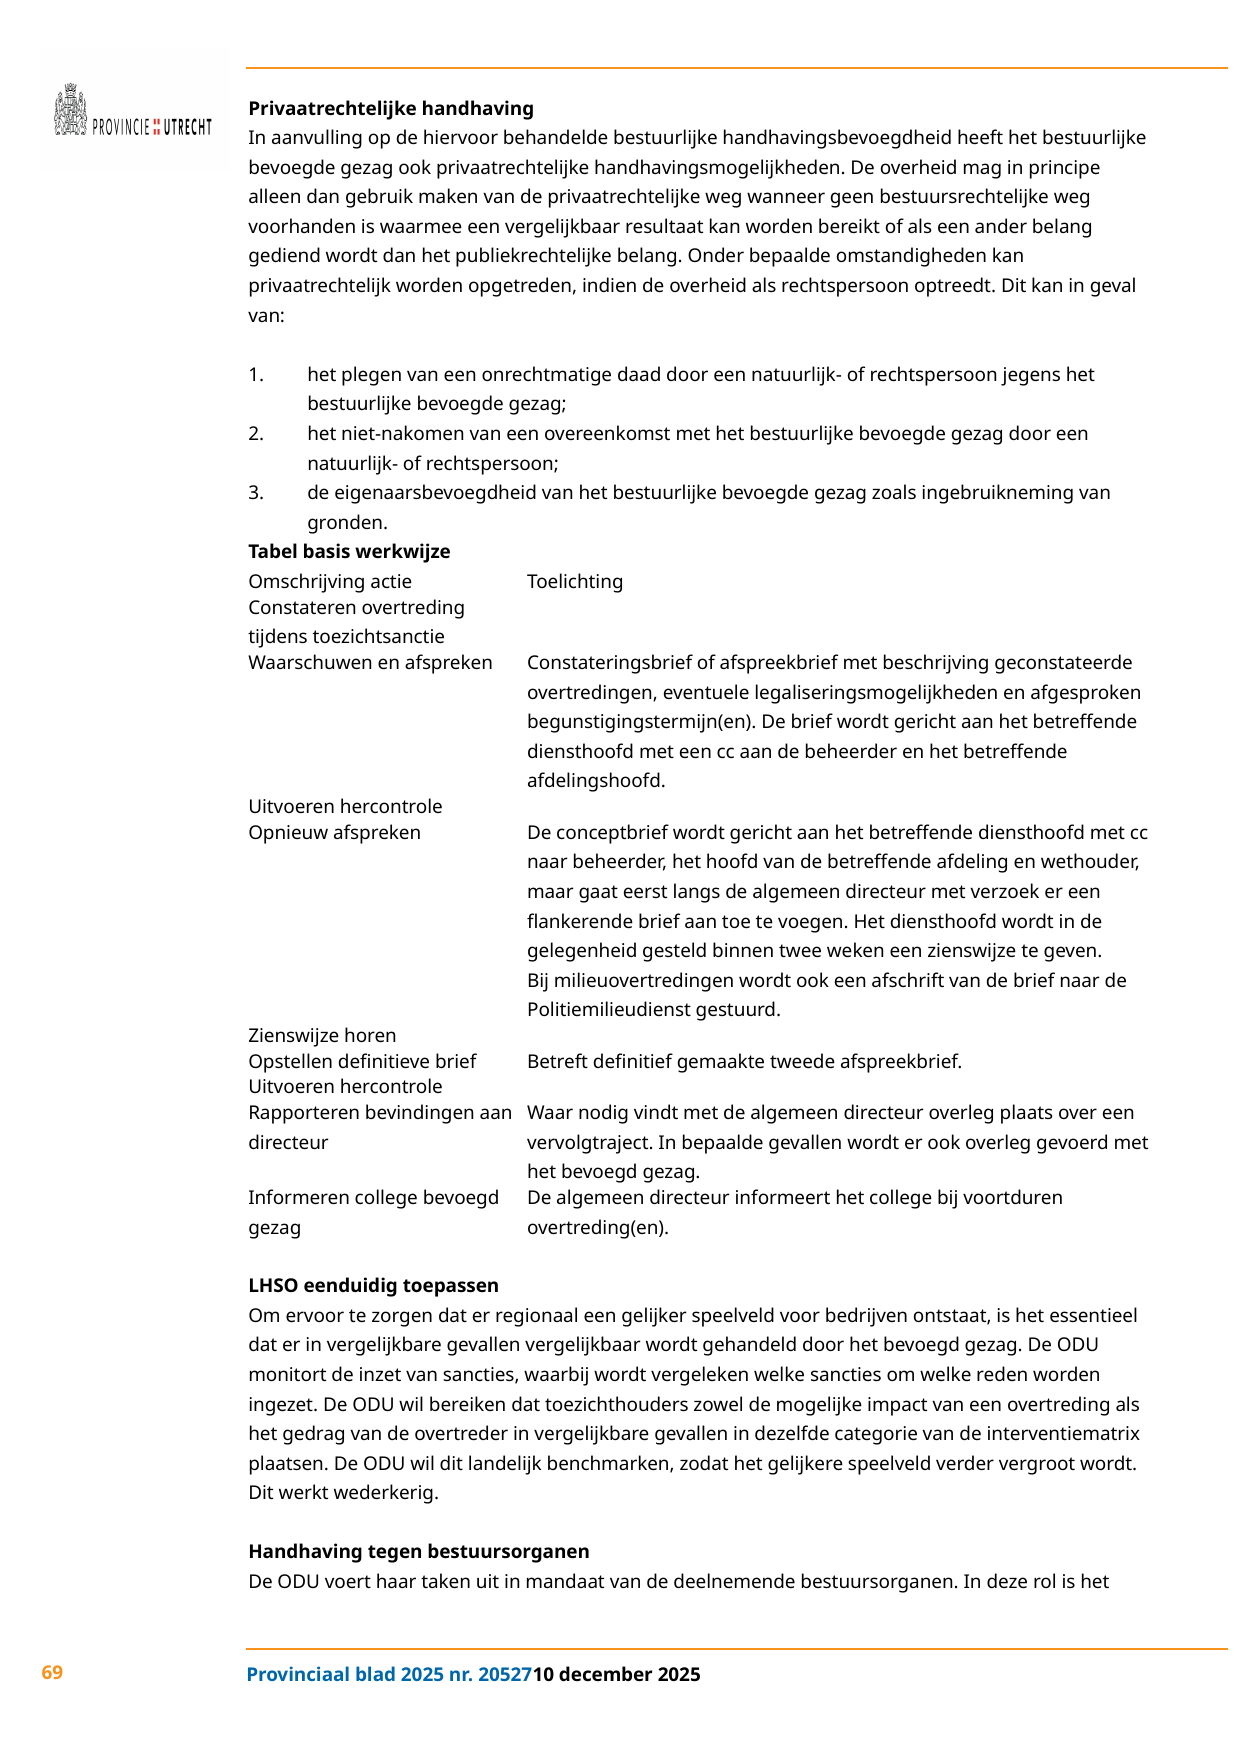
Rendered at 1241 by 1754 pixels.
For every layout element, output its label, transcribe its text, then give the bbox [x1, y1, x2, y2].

table_cell [527, 1022, 1152, 1048]
table_cell Constateringsbrief of afspreekbrief met beschrijving geconstateerde overtredingen, eventuele legaliseringsmogelijkheden en afgesproken begunstigingstermijn(en). De brief wordt gericht aan het betreffende diensthoofd met een cc aan de beheerder en het betreffende afdelingshoofd. [527, 649, 1152, 793]
table_cell Constateren overtreding tijdens toezichtsanctie [248, 594, 527, 649]
list de eigenaarsbevoegdheid van het bestuurlijke bevoegde gezag zoals ingebruikneming van gronden. [248, 479, 1152, 535]
picture [41, 47, 231, 172]
table_cell De conceptbrief wordt gericht aan het betreffende diensthoofd met cc naar beheerder, het hoofd van de betreffende afdeling en wethouder, maar gaat eerst langs de algemeen directeur met verzoek er een flankerende brief aan toe te voegen. Het diensthoofd wordt in de gelegenheid gesteld binnen twee weken een zienswijze te geven. Bij milieuovertredingen wordt ook een afschrift van de brief naar de Politiemilieudienst gestuurd. [527, 819, 1152, 1022]
table_cell Opstellen definitieve brief [248, 1048, 527, 1074]
table_cell Opnieuw afspreken [248, 819, 527, 1022]
list het niet-nakomen van een overeenkomst met het bestuurlijke bevoegde gezag door een natuurlijk- of rechtspersoon; [248, 420, 1152, 476]
table_cell Betreft definitief gemaakte tweede afspreekbrief. [527, 1048, 1152, 1074]
text Handhaving tegen bestuursorganen [248, 1539, 1152, 1564]
table_cell Uitvoeren hercontrole [248, 793, 527, 819]
table_cell Informeren college bevoegd gezag [248, 1184, 527, 1240]
table_cell Waarschuwen en afspreken [248, 649, 527, 793]
list het plegen van een onrechtmatige daad door een natuurlijk- of rechtspersoon jegens het bestuurlijke bevoegde gezag; [248, 361, 1152, 416]
table_header Toelichting [527, 568, 1152, 594]
table_cell Uitvoeren hercontrole [248, 1074, 527, 1099]
table_cell [527, 1074, 1152, 1099]
table_cell Waar nodig vindt met de algemeen directeur overleg plaats over een vervolgtraject. In bepaalde gevallen wordt er ook overleg gevoerd met het bevoegd gezag. [527, 1100, 1152, 1184]
table_header Omschrijving actie [248, 568, 527, 594]
text Om ervoor te zorgen dat er regionaal een gelijker speelveld voor bedrijven ontstaat, is het essentieel dat er in vergelijkbare gevallen vergelijkbaar wordt gehandeld door het bevoegd gezag. De ODU monitort de inzet van sancties, waarbij wordt vergeleken welke sancties om welke reden worden ingezet. De ODU wil bereiken dat toezichthouders zowel de mogelijke impact van een overtreding als het gedrag van de overtreder in vergelijkbare gevallen in dezelfde categorie van de interventiematrix plaatsen. De ODU wil dit landelijk benchmarken, zodat het gelijkere speelveld verder vergroot wordt. Dit werkt wederkerig. [248, 1302, 1152, 1505]
text Tabel basis werkwijze [248, 538, 1152, 564]
table_cell Rapporteren bevindingen aan directeur [248, 1100, 527, 1184]
text LHSO eenduidig toepassen [248, 1272, 1152, 1298]
table_cell De algemeen directeur informeert het college bij voortduren overtreding(en). [527, 1184, 1152, 1240]
table_cell [527, 594, 1152, 649]
text Privaatrechtelijke handhaving [248, 95, 1152, 121]
table_cell [527, 793, 1152, 819]
text In aanvulling op de hiervoor behandelde bestuurlijke handhavingsbevoegdheid heeft het bestuurlijke bevoegde gezag ook privaatrechtelijke handhavingsmogelijkheden. De overheid mag in principe alleen dan gebruik maken van de privaatrechtelijke weg wanneer geen bestuursrechtelijke weg voorhanden is waarmee een vergelijkbaar resultaat kan worden bereikt of als een ander belang gediend wordt dan het publiekrechtelijke belang. Onder bepaalde omstandigheden kan privaatrechtelijk worden opgetreden, indien de overheid als rechtspersoon optreedt. Dit kan in geval van: [248, 124, 1152, 328]
table_cell Zienswijze horen [248, 1022, 527, 1048]
text De ODU voert haar taken uit in mandaat van de deelnemende bestuursorganen. In deze rol is het [248, 1568, 1152, 1594]
